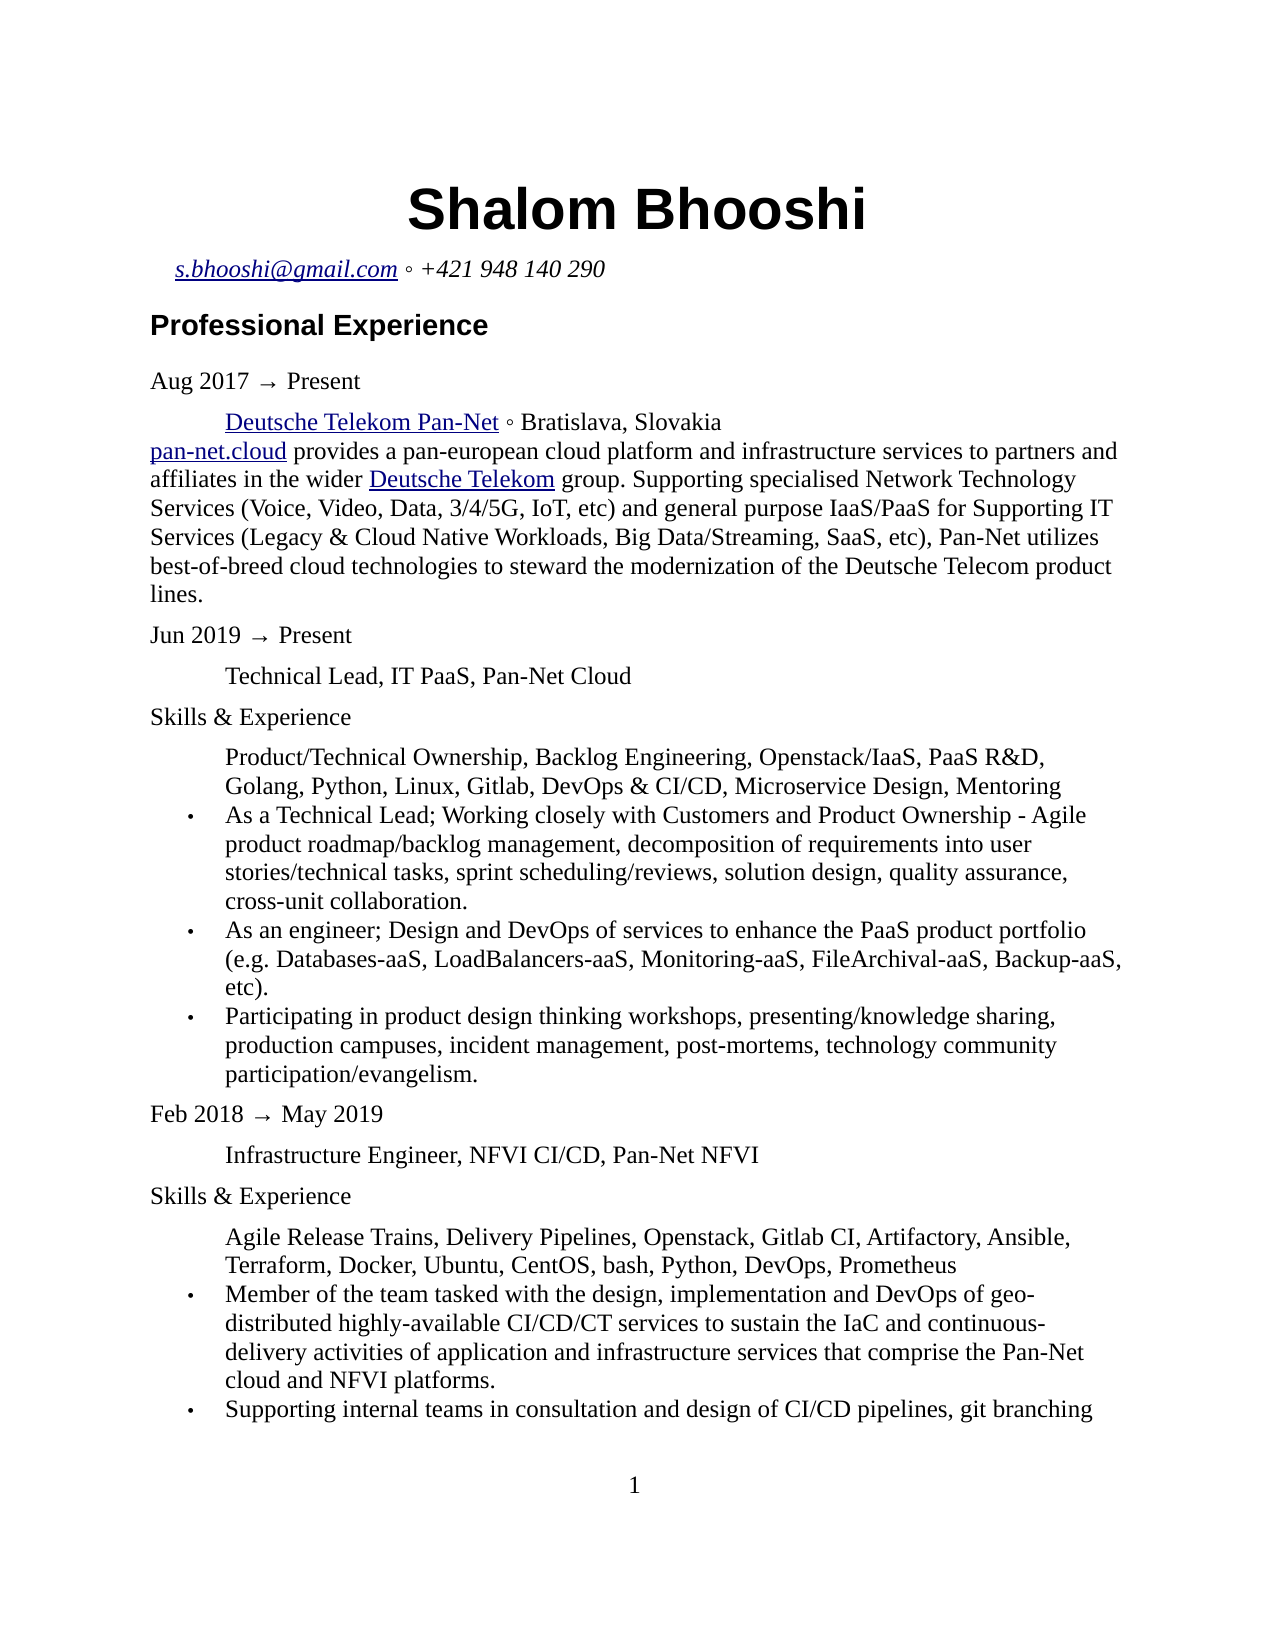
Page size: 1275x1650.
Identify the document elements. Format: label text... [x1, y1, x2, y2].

subtitle Professional Experience [150, 308, 1125, 342]
text Technical Lead, IT PaaS, Pan-Net Cloud [225, 661, 1125, 690]
list As a Technical Lead; Working closely with Customers and Product Ownership - Agile product roadmap/backlog management, decomposition of requirements into user stories/technical tasks, sprint scheduling/reviews, solution design, quality assurance, cross-unit collaboration. [187, 800, 1125, 915]
text Skills & Experience [150, 702, 1125, 731]
text Skills & Experience [150, 1181, 1125, 1210]
text s.bhooshi@gmail.com ◦ +421 948 140 290 [150, 254, 1125, 283]
list Supporting internal teams in consultation and design of CI/CD pipelines, git branching [187, 1394, 1125, 1423]
text Jun 2019 → Present [150, 620, 1125, 649]
list Member of the team tasked with the design, implementation and DevOps of geo-distributed highly-available CI/CD/CT services to sustain the IaC and continuous-delivery activities of application and infrastructure services that comprise the Pan-Net cloud and NFVI platforms. [187, 1279, 1125, 1394]
text Infrastructure Engineer, NFVI CI/CD, Pan-Net NFVI [225, 1140, 1125, 1169]
text Agile Release Trains, Delivery Pipelines, Openstack, Gitlab CI, Artifactory, Ansible, Terraform, Docker, Ubuntu, CentOS, bash, Python, DevOps, Prometheus [225, 1222, 1125, 1279]
title Shalom Bhooshi [150, 175, 1125, 242]
text Aug 2017 → Present [150, 366, 1125, 395]
list Participating in product design thinking workshops, presenting/knowledge sharing, production campuses, incident management, post-mortems, technology community participation/evangelism. [187, 1001, 1125, 1087]
text Feb 2018 → May 2019 [150, 1099, 1125, 1128]
list As an engineer; Design and DevOps of services to enhance the PaaS product portfolio (e.g. Databases-aaS, LoadBalancers-aaS, Monitoring-aaS, FileArchival-aaS, Backup-aaS, etc). [187, 915, 1125, 1001]
text Product/Technical Ownership, Backlog Engineering, Openstack/IaaS, PaaS R&D, Golang, Python, Linux, Gitlab, DevOps & CI/CD, Microservice Design, Mentoring [225, 742, 1125, 800]
text Deutsche Telekom Pan-Net ◦ Bratislava, Slovakia [225, 407, 1125, 436]
text pan-net.cloud provides a pan-european cloud platform and infrastructure services to partners and affiliates in the wider Deutsche Telekom group. Supporting specialised Network Technology Services (Voice, Video, Data, 3/4/5G, IoT, etc) and general purpose IaaS/PaaS for Supporting IT Services (Legacy & Cloud Native Workloads, Big Data/Streaming, SaaS, etc), Pan-Net utilizes best-of-breed cloud technologies to steward the modernization of the Deutsche Telecom product lines. [150, 436, 1125, 608]
